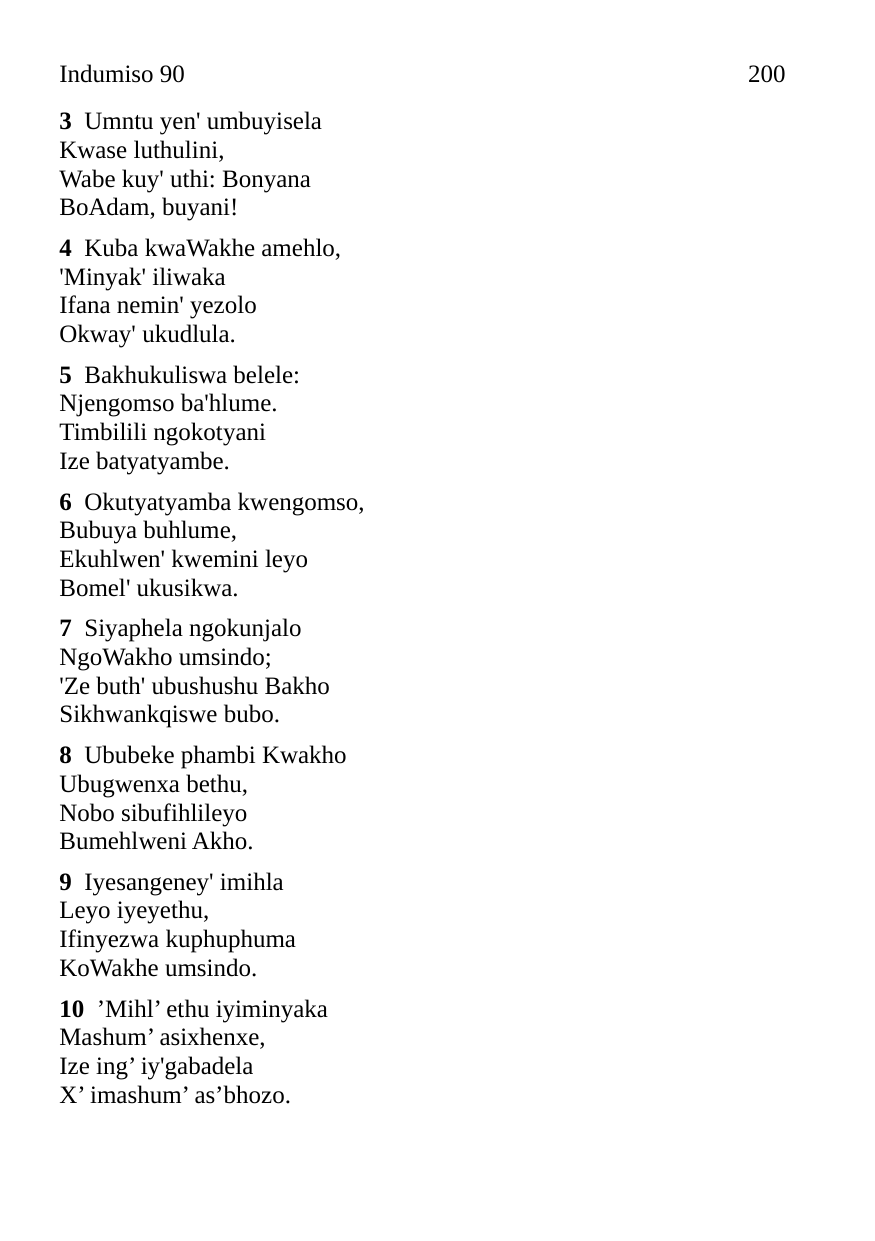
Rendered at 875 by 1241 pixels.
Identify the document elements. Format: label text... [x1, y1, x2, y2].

text Bumehlweni Akho. [59, 826, 786, 855]
text Okway' ukudlula. [59, 319, 786, 348]
text 10 ’Mihl’ ethu iyiminyaka [59, 994, 786, 1022]
text Bubuya buhlume, [59, 515, 786, 544]
text Leyo iyeyethu, [59, 896, 786, 924]
text Kwase luthulini, [59, 135, 786, 164]
text 4 Kuba kwaWakhe amehlo, [59, 233, 786, 262]
text Nobo sibufihlileyo [59, 798, 786, 826]
text Ifinyezwa kuphuphuma [59, 924, 786, 953]
text Ize batyatyambe. [59, 446, 786, 475]
text Ifana nemin' yezolo [59, 291, 786, 319]
text Mashum’ asixhenxe, [59, 1022, 786, 1051]
text X’ imashum’ as’bhozo. [59, 1080, 786, 1109]
text Timbilili ngokotyani [59, 417, 786, 446]
text NgoWakho umsindo; [59, 642, 786, 671]
text 3 Umntu yen' umbuyisela [59, 106, 786, 135]
text KoWakhe umsindo. [59, 953, 786, 982]
text 8 Ububeke phambi Kwakho [59, 740, 786, 769]
text Wabe kuy' uthi: Bonyana [59, 164, 786, 192]
text 7 Siyaphela ngokunjalo [59, 613, 786, 642]
text Ize ing’ iy'gabadela [59, 1051, 786, 1080]
text 6 Okutyatyamba kwengomso, [59, 487, 786, 515]
text Bomel' ukusikwa. [59, 573, 786, 602]
text Sikhwankqiswe bubo. [59, 699, 786, 728]
text BoAdam, buyani! [59, 192, 786, 221]
text Ekuhlwen' kwemini leyo [59, 544, 786, 573]
text 'Minyak' iliwaka [59, 262, 786, 291]
text Njengomso ba'hlume. [59, 388, 786, 417]
text 'Ze buth' ubushushu Bakho [59, 671, 786, 699]
text 9 Iyesangeney' imihla [59, 867, 786, 896]
text Ubugwenxa bethu, [59, 769, 786, 798]
text 5 Bakhukuliswa belele: [59, 360, 786, 388]
